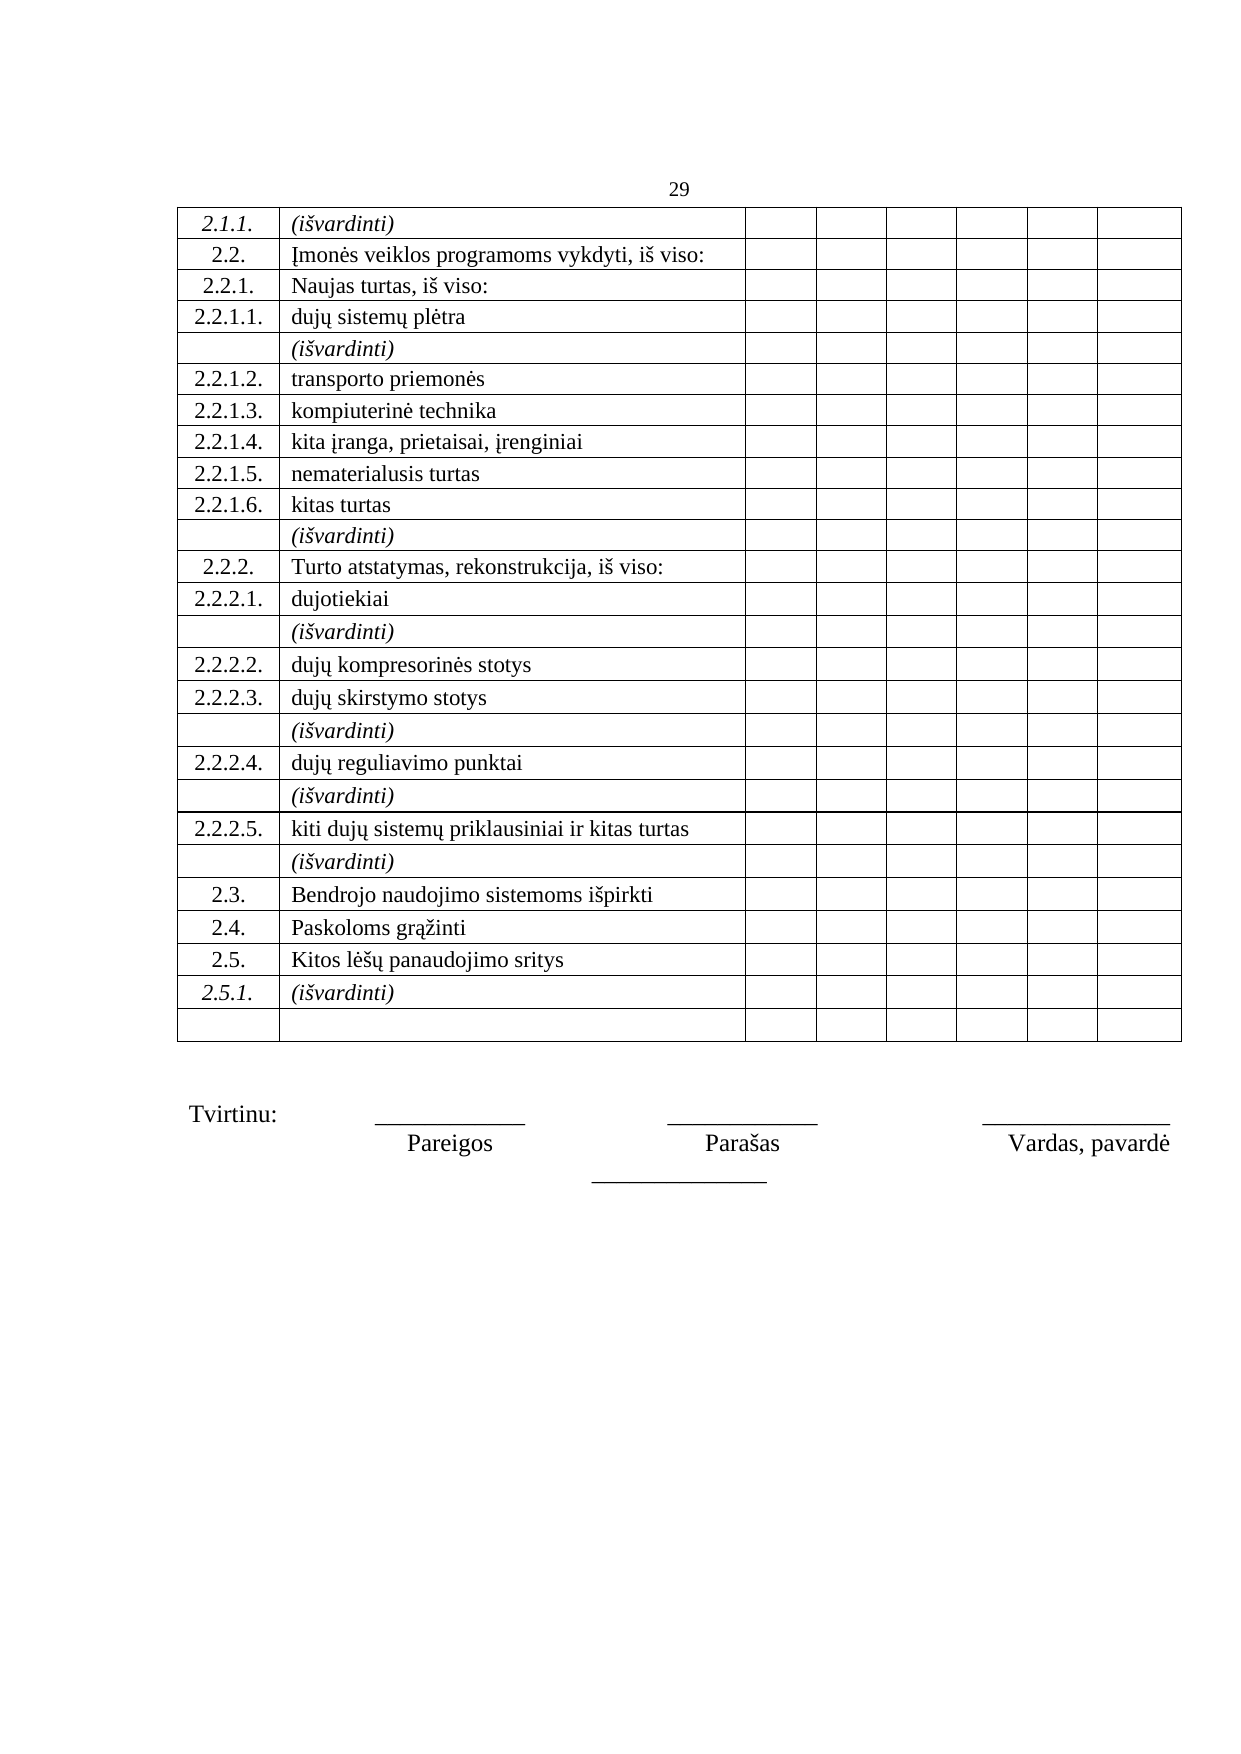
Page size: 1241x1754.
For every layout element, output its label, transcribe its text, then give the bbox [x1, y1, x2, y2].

table_cell [817, 780, 886, 811]
table_cell [746, 878, 816, 910]
table_cell dujų kompresorinės stotys [280, 648, 745, 680]
table_cell [1098, 395, 1181, 425]
table_cell 2.2. [178, 239, 279, 269]
table_cell [817, 878, 886, 910]
table_cell [817, 648, 886, 680]
table_cell [957, 1009, 1027, 1041]
table_cell [1028, 878, 1097, 910]
table_cell [1098, 747, 1181, 778]
table_cell [1028, 747, 1097, 778]
table_cell (išvardinti) [280, 780, 745, 811]
table_cell [746, 364, 816, 394]
table_cell [1098, 681, 1181, 713]
table_cell [887, 551, 956, 582]
table_cell [957, 426, 1027, 457]
table_cell [1098, 813, 1181, 844]
table_cell [957, 301, 1027, 332]
table_cell [887, 976, 956, 1008]
table_cell [957, 583, 1027, 614]
table_cell [1028, 489, 1097, 519]
table_cell kompiuterinė technika [280, 395, 745, 425]
table_cell [1028, 845, 1097, 877]
table_cell [1028, 551, 1097, 582]
table_cell Naujas turtas, iš viso: [280, 270, 745, 300]
table_cell 2.2.2. [178, 551, 279, 582]
table_cell [1098, 551, 1181, 582]
table_cell [746, 426, 816, 457]
table_cell [178, 333, 279, 363]
table_header ____________ Pareigos [304, 1100, 596, 1157]
table_cell [746, 813, 816, 844]
table_cell transporto priemonės [280, 364, 745, 394]
table_cell [746, 911, 816, 943]
table_cell [1098, 976, 1181, 1008]
table_cell [887, 813, 956, 844]
table_cell kita įranga, prietaisai, įrenginiai [280, 426, 745, 457]
table_cell [957, 747, 1027, 778]
table_cell [1098, 301, 1181, 332]
table_cell [817, 520, 886, 550]
table_cell [957, 845, 1027, 877]
table_cell Įmonės veiklos programoms vykdyti, iš viso: [280, 239, 745, 269]
table_cell [887, 301, 956, 332]
table_cell dujų reguliavimo punktai [280, 747, 745, 778]
table_cell [1028, 976, 1097, 1008]
table_cell [1028, 780, 1097, 811]
table_cell [887, 845, 956, 877]
table_cell [887, 520, 956, 550]
table_cell [817, 489, 886, 519]
table_cell [957, 489, 1027, 519]
table_cell [1028, 364, 1097, 394]
table_cell (išvardinti) [280, 976, 745, 1008]
table_cell [817, 944, 886, 975]
table_cell [746, 301, 816, 332]
table_cell [817, 747, 886, 778]
table_cell [817, 813, 886, 844]
table_cell [1028, 426, 1097, 457]
table_cell [957, 878, 1027, 910]
table_cell [1028, 616, 1097, 647]
table_cell [1028, 583, 1097, 614]
table_cell Bendrojo naudojimo sistemoms išpirkti [280, 878, 745, 910]
table_cell [817, 208, 886, 238]
table_cell [957, 270, 1027, 300]
table_cell [1098, 648, 1181, 680]
table_cell [1098, 489, 1181, 519]
table_cell [1028, 301, 1097, 332]
table_cell [1028, 681, 1097, 713]
table_cell [817, 976, 886, 1008]
table_header _______________ Vardas, pavardė [889, 1100, 1181, 1157]
table_cell 2.2.1. [178, 270, 279, 300]
table_header Tvirtinu: [177, 1100, 304, 1157]
table_cell [1028, 458, 1097, 488]
table_cell [887, 616, 956, 647]
table_cell [817, 681, 886, 713]
table_cell [746, 489, 816, 519]
table_cell [957, 648, 1027, 680]
table_cell 2.2.1.6. [178, 489, 279, 519]
table_cell [887, 489, 956, 519]
table_cell (išvardinti) [280, 845, 745, 877]
table_cell [887, 208, 956, 238]
table_cell [957, 976, 1027, 1008]
table_cell [1028, 520, 1097, 550]
table_cell [1098, 333, 1181, 363]
table_cell [887, 270, 956, 300]
table_cell [1098, 208, 1181, 238]
table_cell [1028, 1009, 1097, 1041]
table_cell [1028, 648, 1097, 680]
table_cell [746, 239, 816, 269]
table_cell [746, 616, 816, 647]
table_cell [887, 458, 956, 488]
table_cell kitas turtas [280, 489, 745, 519]
table_cell [1098, 520, 1181, 550]
table_cell [746, 944, 816, 975]
table_cell 2.5. [178, 944, 279, 975]
table_cell [887, 878, 956, 910]
table_cell 2.1.1. [178, 208, 279, 238]
table_cell [887, 911, 956, 943]
table_cell [817, 616, 886, 647]
table_cell 2.2.2.5. [178, 813, 279, 844]
table_cell [746, 681, 816, 713]
table_cell [957, 208, 1027, 238]
table_cell [887, 395, 956, 425]
table_cell 2.2.2.4. [178, 747, 279, 778]
table_cell [1098, 845, 1181, 877]
table_cell (išvardinti) [280, 520, 745, 550]
table_cell [1028, 813, 1097, 844]
table_cell [817, 395, 886, 425]
table_cell 2.2.2.2. [178, 648, 279, 680]
table_cell 2.2.2.3. [178, 681, 279, 713]
table_cell [1098, 616, 1181, 647]
table_cell [280, 1009, 745, 1041]
table_cell [1098, 270, 1181, 300]
table_cell 2.2.1.5. [178, 458, 279, 488]
table_cell [957, 911, 1027, 943]
table_cell 2.2.1.1. [178, 301, 279, 332]
table_cell [817, 333, 886, 363]
table_cell [957, 520, 1027, 550]
table_cell (išvardinti) [280, 208, 745, 238]
table_header ____________ Parašas [596, 1100, 888, 1157]
table_cell [957, 944, 1027, 975]
table_cell [887, 944, 956, 975]
table_cell [746, 1009, 816, 1041]
table_cell [1028, 944, 1097, 975]
table_cell [1098, 239, 1181, 269]
table_cell [1098, 714, 1181, 746]
table_cell [178, 714, 279, 746]
table_cell [1028, 239, 1097, 269]
table_cell dujų sistemų plėtra [280, 301, 745, 332]
table_cell [957, 458, 1027, 488]
table_cell [887, 239, 956, 269]
table_cell [817, 583, 886, 614]
table_cell [746, 208, 816, 238]
table_cell [887, 648, 956, 680]
table_cell [1098, 426, 1181, 457]
table_cell [178, 780, 279, 811]
table_cell [1098, 458, 1181, 488]
table_cell [1098, 944, 1181, 975]
table_cell [746, 270, 816, 300]
table_cell Turto atstatymas, rekonstrukcija, iš viso: [280, 551, 745, 582]
table_cell [817, 239, 886, 269]
table_cell [178, 845, 279, 877]
table_cell [957, 239, 1027, 269]
table_cell [746, 395, 816, 425]
table_cell [746, 520, 816, 550]
table_cell [1028, 270, 1097, 300]
table_cell [887, 364, 956, 394]
text ______________ [177, 1157, 1181, 1186]
table_cell 2.2.2.1. [178, 583, 279, 614]
table_cell [1028, 714, 1097, 746]
table_cell [746, 976, 816, 1008]
table_cell [746, 583, 816, 614]
table_cell [957, 780, 1027, 811]
table_cell [1098, 1009, 1181, 1041]
table_cell [1098, 583, 1181, 614]
table_cell [817, 714, 886, 746]
table_cell [887, 333, 956, 363]
table_cell [817, 551, 886, 582]
table_cell [957, 714, 1027, 746]
table_cell [817, 301, 886, 332]
table_cell Paskoloms grąžinti [280, 911, 745, 943]
table_cell [1098, 364, 1181, 394]
table_cell 2.2.1.3. [178, 395, 279, 425]
table_cell [887, 426, 956, 457]
table_cell [887, 1009, 956, 1041]
table_cell [178, 616, 279, 647]
table_cell [1098, 911, 1181, 943]
table_cell [817, 364, 886, 394]
table_cell [817, 270, 886, 300]
table_cell [887, 747, 956, 778]
table_cell [887, 780, 956, 811]
table_cell 2.4. [178, 911, 279, 943]
table_cell [1098, 780, 1181, 811]
table_cell [746, 714, 816, 746]
table_cell [887, 583, 956, 614]
table_cell [1028, 333, 1097, 363]
table_cell [957, 333, 1027, 363]
table_cell (išvardinti) [280, 714, 745, 746]
table_cell [1098, 878, 1181, 910]
table_cell 2.2.1.4. [178, 426, 279, 457]
table_cell dujotiekiai [280, 583, 745, 614]
table_cell [178, 1009, 279, 1041]
table_cell [746, 648, 816, 680]
table_cell (išvardinti) [280, 333, 745, 363]
table_cell 2.3. [178, 878, 279, 910]
table_cell [746, 747, 816, 778]
table_cell [1028, 208, 1097, 238]
table_cell [957, 813, 1027, 844]
table_cell nematerialusis turtas [280, 458, 745, 488]
table_cell dujų skirstymo stotys [280, 681, 745, 713]
table_cell [957, 681, 1027, 713]
table_cell [746, 845, 816, 877]
table_cell [957, 395, 1027, 425]
table_cell [1028, 911, 1097, 943]
table_cell [887, 714, 956, 746]
table_cell [817, 1009, 886, 1041]
table_cell 2.2.1.2. [178, 364, 279, 394]
table_cell [1028, 395, 1097, 425]
table_cell [178, 520, 279, 550]
table_cell [746, 551, 816, 582]
table_cell [887, 681, 956, 713]
table_cell [746, 333, 816, 363]
table_cell kiti dujų sistemų priklausiniai ir kitas turtas [280, 813, 745, 844]
table_cell [817, 458, 886, 488]
table_cell (išvardinti) [280, 616, 745, 647]
table_cell [957, 551, 1027, 582]
table_cell [746, 458, 816, 488]
table_cell [746, 780, 816, 811]
table_cell [817, 426, 886, 457]
table_cell 2.5.1. [178, 976, 279, 1008]
table_cell [817, 845, 886, 877]
table_cell Kitos lėšų panaudojimo sritys [280, 944, 745, 975]
table_cell [957, 364, 1027, 394]
table_cell [817, 911, 886, 943]
table_cell [957, 616, 1027, 647]
